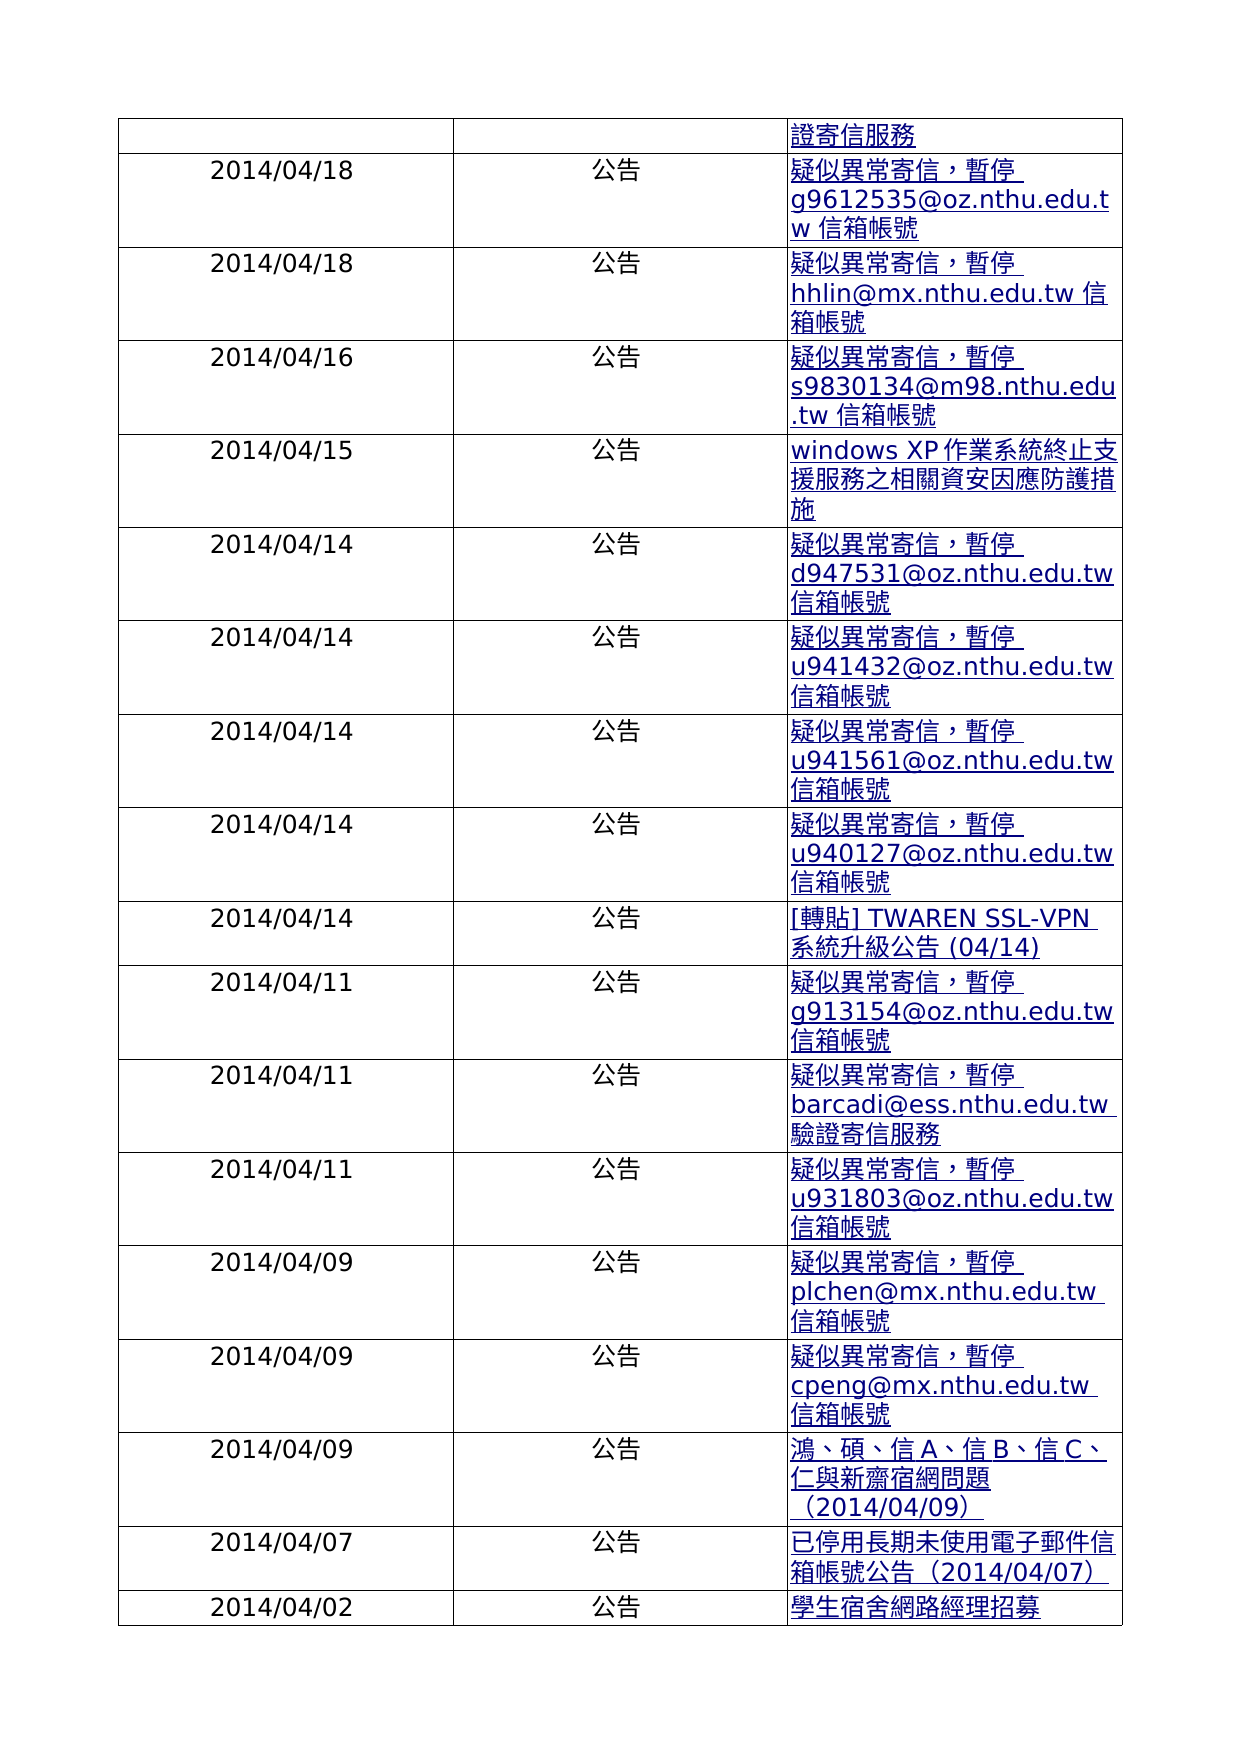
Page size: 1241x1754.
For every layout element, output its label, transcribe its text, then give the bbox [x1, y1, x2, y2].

table_cell 已停用長期未使用電子郵件信箱帳號公告（2014/04/07） [788, 1527, 1122, 1590]
table_cell 公告 [454, 528, 787, 620]
table_cell 2014/04/14 [119, 902, 453, 965]
table_cell 公告 [454, 715, 787, 807]
table_cell 公告 [454, 621, 787, 714]
table_cell 疑似異常寄信，暫停 g913154@oz.nthu.edu.tw 信箱帳號 [788, 966, 1122, 1058]
table_cell 2014/04/11 [119, 1060, 453, 1152]
table_cell 公告 [454, 808, 787, 901]
table_cell 疑似異常寄信，暫停 s9830134@m98.nthu.edu.tw 信箱帳號 [788, 341, 1122, 433]
table_cell 2014/04/16 [119, 341, 453, 433]
table_cell 公告 [454, 1153, 787, 1245]
table_cell 疑似異常寄信，暫停 g9612535@oz.nthu.edu.tw 信箱帳號 [788, 154, 1122, 247]
table_cell [轉貼] TWAREN SSL-VPN 系統升級公告 (04/14) [788, 902, 1122, 965]
table_cell [454, 119, 787, 153]
table_cell 公告 [454, 154, 787, 247]
table_cell 疑似異常寄信，暫停 cpeng@mx.nthu.edu.tw 信箱帳號 [788, 1340, 1122, 1432]
table_cell 公告 [454, 1433, 787, 1526]
table_cell 2014/04/11 [119, 1153, 453, 1245]
table_cell 公告 [454, 435, 787, 527]
table_cell 疑似異常寄信，暫停 barcadi@ess.nthu.edu.tw 驗證寄信服務 [788, 1060, 1122, 1152]
table_cell 公告 [454, 902, 787, 965]
table_cell 2014/04/18 [119, 248, 453, 340]
table_cell 2014/04/07 [119, 1527, 453, 1590]
table_cell 學生宿舍網路經理招募 [788, 1591, 1122, 1625]
table_cell 2014/04/11 [119, 966, 453, 1058]
table_cell 2014/04/09 [119, 1433, 453, 1526]
table_cell windows XP作業系統終止支援服務之相關資安因應防護措施 [788, 435, 1122, 527]
table_cell 公告 [454, 248, 787, 340]
table_cell 公告 [454, 1246, 787, 1339]
table_cell 2014/04/09 [119, 1246, 453, 1339]
table_cell [119, 119, 453, 153]
table_cell 鴻、碩、信A、信B、信C、仁與新齋宿網問題（2014/04/09） [788, 1433, 1122, 1526]
table_cell 疑似異常寄信，暫停 u941432@oz.nthu.edu.tw 信箱帳號 [788, 621, 1122, 714]
table_cell 證寄信服務 [788, 119, 1122, 153]
table_cell 2014/04/18 [119, 154, 453, 247]
table_cell 疑似異常寄信，暫停 plchen@mx.nthu.edu.tw 信箱帳號 [788, 1246, 1122, 1339]
table_cell 公告 [454, 1591, 787, 1625]
table_cell 2014/04/14 [119, 528, 453, 620]
table_cell 疑似異常寄信，暫停 u941561@oz.nthu.edu.tw 信箱帳號 [788, 715, 1122, 807]
table_cell 2014/04/14 [119, 715, 453, 807]
table_cell 公告 [454, 966, 787, 1058]
table_cell 2014/04/14 [119, 621, 453, 714]
table_cell 公告 [454, 1340, 787, 1432]
table_cell 公告 [454, 1527, 787, 1590]
table_cell 2014/04/09 [119, 1340, 453, 1432]
table_cell 疑似異常寄信，暫停 u931803@oz.nthu.edu.tw 信箱帳號 [788, 1153, 1122, 1245]
table_cell 公告 [454, 1060, 787, 1152]
table_cell 公告 [454, 341, 787, 433]
table_cell 2014/04/02 [119, 1591, 453, 1625]
table_cell 疑似異常寄信，暫停 u940127@oz.nthu.edu.tw 信箱帳號 [788, 808, 1122, 901]
table_cell 疑似異常寄信，暫停 hhlin@mx.nthu.edu.tw 信箱帳號 [788, 248, 1122, 340]
table_cell 疑似異常寄信，暫停 d947531@oz.nthu.edu.tw 信箱帳號 [788, 528, 1122, 620]
table_cell 2014/04/14 [119, 808, 453, 901]
table_cell 2014/04/15 [119, 435, 453, 527]
